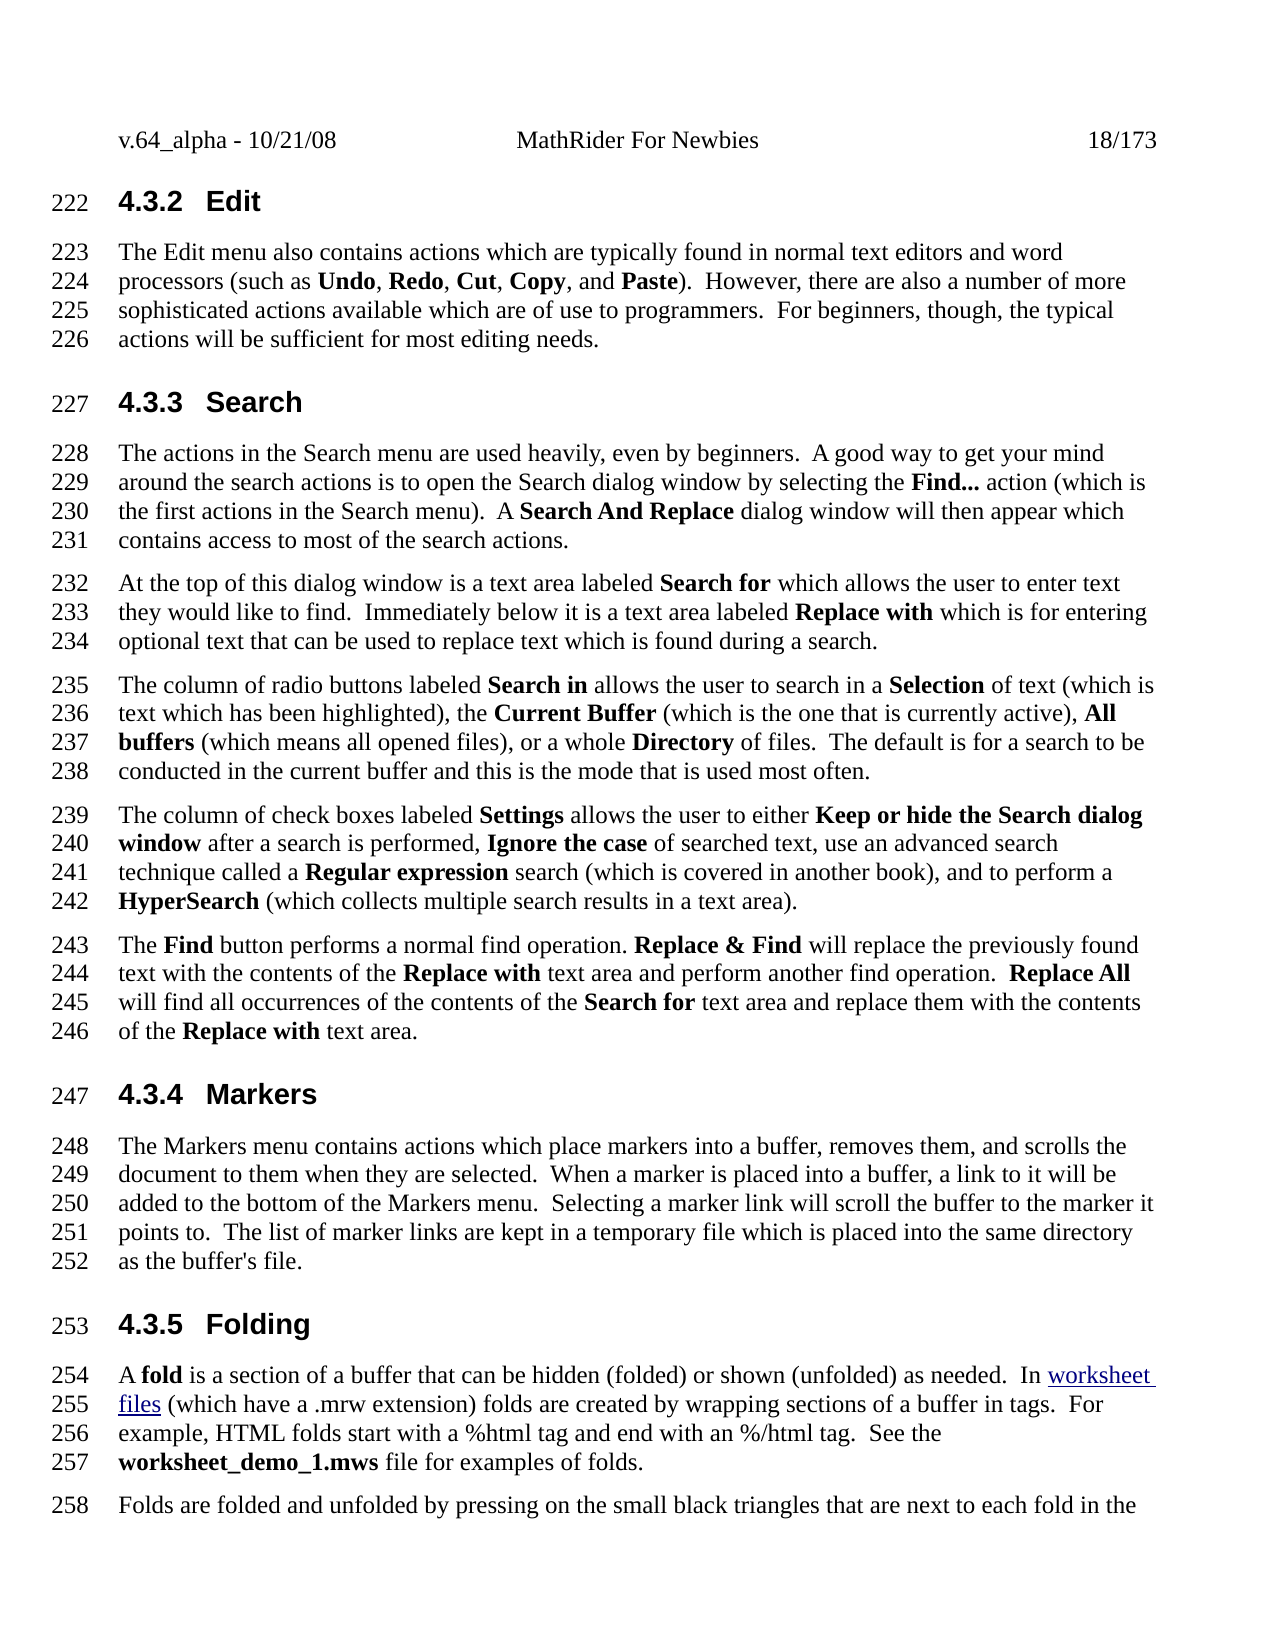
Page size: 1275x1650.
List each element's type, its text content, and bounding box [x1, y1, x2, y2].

text The column of check boxes labeled Settings allows the user to either Keep or hide the Search dialog window after a search is performed, Ignore the case of searched text, use an advanced search technique called a Regular expression search (which is covered in another book), and to perform a HyperSearch (which collects multiple search results in a text area). [118, 800, 1157, 915]
text The column of radio buttons labeled Search in allows the user to search in a Selection of text (which is text which has been highlighted), the Current Buffer (which is the one that is currently active), All buffers (which means all opened files), or a whole Directory of files. The default is for a search to be conducted in the current buffer and this is the mode that is used most often. [118, 670, 1157, 785]
text The actions in the Search menu are used heavily, even by beginners. A good way to get your mind around the search actions is to open the Search dialog window by selecting the Find... action (which is the first actions in the Search menu). A Search And Replace dialog window will then appear which contains access to most of the search actions. [118, 438, 1157, 553]
subtitle Search [118, 385, 1157, 418]
subtitle Folding [118, 1307, 1157, 1341]
text The Markers menu contains actions which place markers into a buffer, removes them, and scrolls the document to them when they are selected. When a marker is placed into a buffer, a link to it will be added to the bottom of the Markers menu. Selecting a marker link will scroll the buffer to the marker it points to. The list of marker links are kept in a temporary file which is placed into the same directory as the buffer's file. [118, 1131, 1157, 1274]
text A fold is a section of a buffer that can be hidden (folded) or shown (unfolded) as needed. In worksheet files (which have a .mrw extension) folds are created by wrapping sections of a buffer in tags. For example, HTML folds start with a %html tag and end with an %/html tag. See the worksheet_demo_1.mws file for examples of folds. [118, 1361, 1157, 1476]
subtitle Markers [118, 1077, 1157, 1111]
subtitle Edit [118, 184, 1157, 217]
text At the top of this dialog window is a text area labeled Search for which allows the user to enter text they would like to find. Immediately below it is a text area labeled Replace with which is for entering optional text that can be used to replace text which is found during a search. [118, 568, 1157, 655]
text The Find button performs a normal find operation. Replace & Find will replace the previously found text with the contents of the Replace with text area and perform another find operation. Replace All will find all occurrences of the contents of the Search for text area and replace them with the contents of the Replace with text area. [118, 930, 1157, 1045]
text The Edit menu also contains actions which are typically found in normal text editors and word processors (such as Undo, Redo, Cut, Copy, and Paste). However, there are also a number of more sophisticated actions available which are of use to programmers. For beginners, though, the typical actions will be sufficient for most editing needs. [118, 237, 1157, 352]
text Folds are folded and unfolded by pressing on the small black triangles that are next to each fold in the [118, 1491, 1157, 1519]
